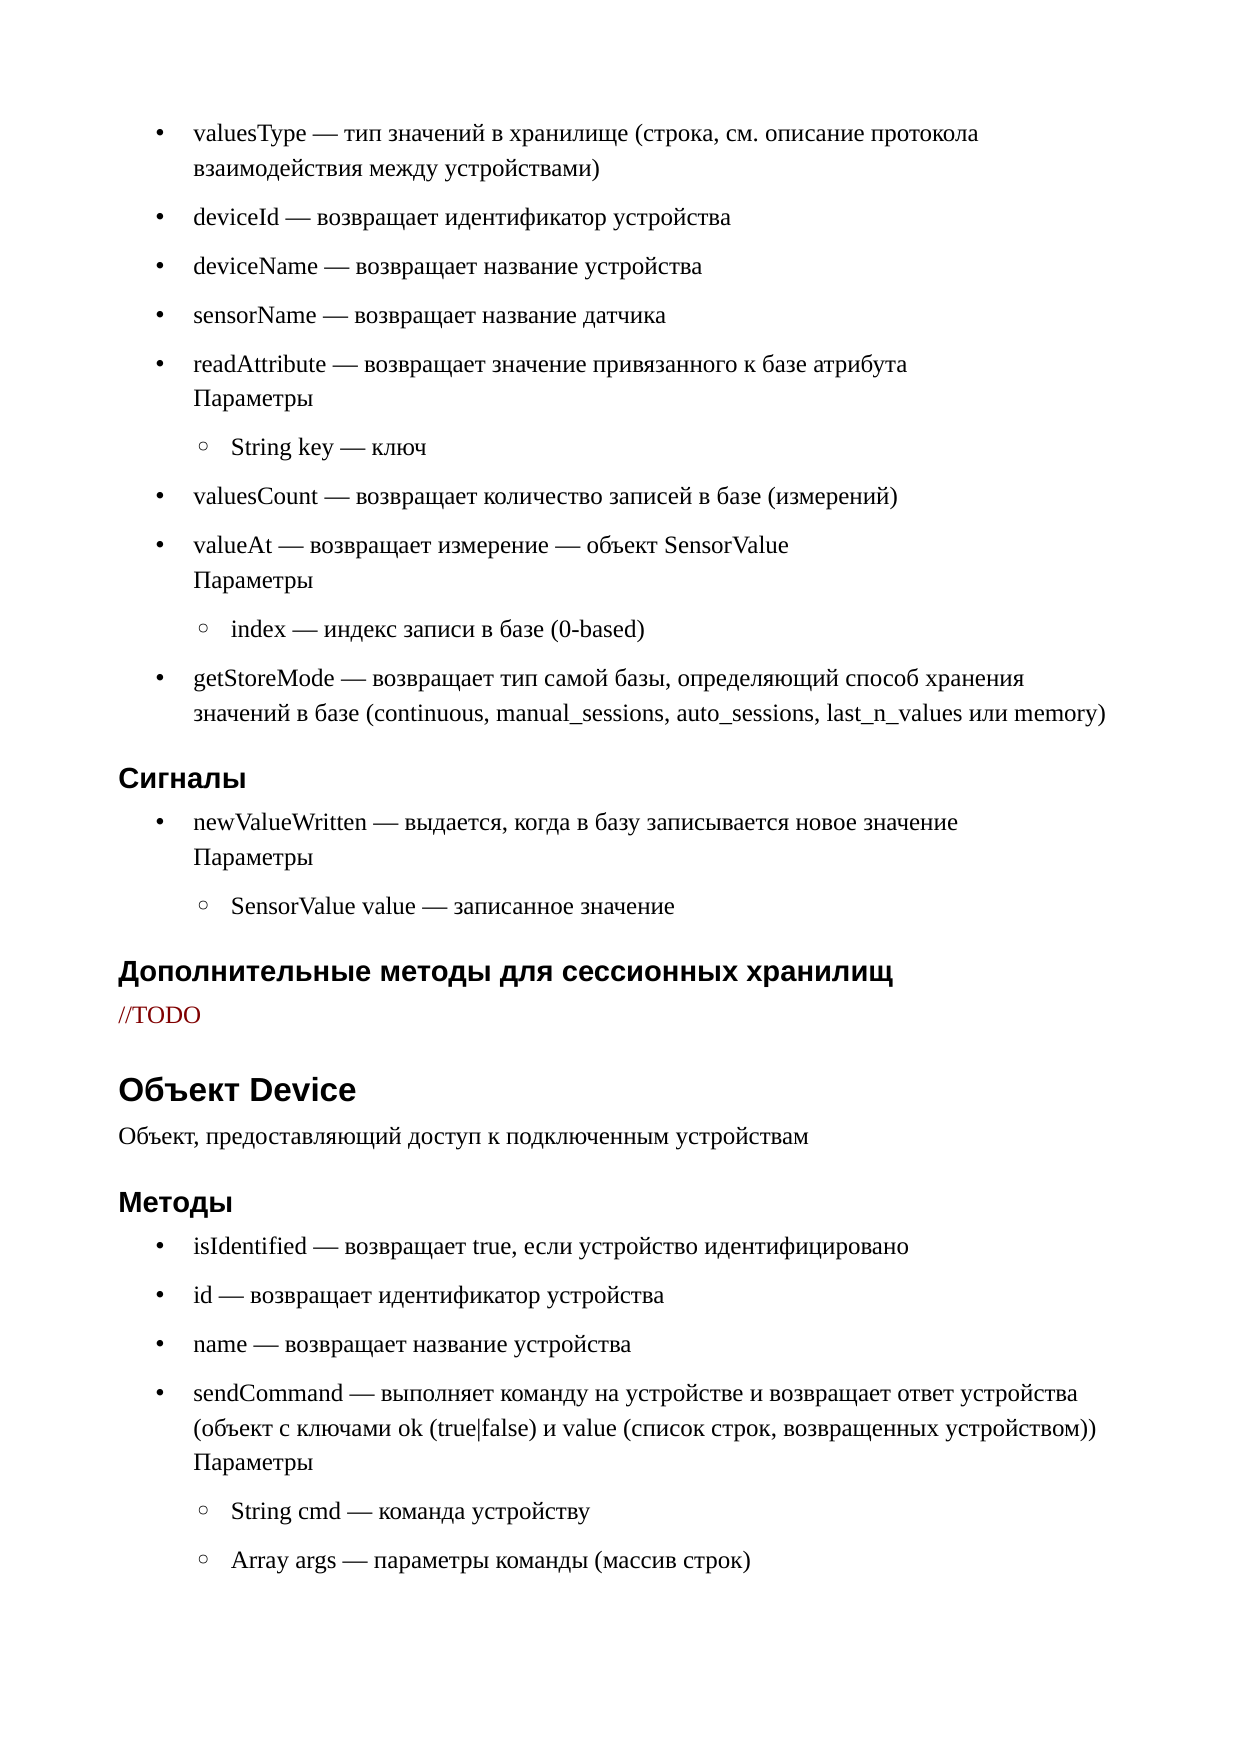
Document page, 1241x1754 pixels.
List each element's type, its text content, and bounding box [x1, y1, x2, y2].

list Array args — параметры команды (массив строк) [193, 1545, 1122, 1574]
list sendCommand — выполняет команду на устройстве и возвращает ответ устройства (объект с ключами ok (true|false) и value (список строк, возвращенных устройством)) Параметры [156, 1378, 1122, 1476]
subtitle Объект Device [118, 1070, 1122, 1109]
list sensorName — возвращает название датчика [156, 300, 1122, 328]
list id — возвращает идентификатор устройства [156, 1280, 1122, 1309]
list getStoreMode — возвращает тип самой базы, определяющий способ хранения значений в базе (continuous, manual_sessions, auto_sessions, last_n_values или memory) [156, 663, 1122, 726]
list valueAt — возвращает измерение — объект SensorValue Параметры [156, 531, 1122, 594]
subtitle Сигналы [118, 761, 1122, 795]
list String cmd — команда устройству [193, 1496, 1122, 1525]
text Объект, предоставляющий доступ к подключенным устройствам [118, 1121, 1122, 1150]
list String key — ключ [193, 432, 1122, 461]
list isIdentified — возвращает true, если устройство идентифицировано [156, 1231, 1122, 1260]
subtitle Дополнительные методы для сессионных хранилищ [118, 954, 1122, 988]
list newValueWritten — выдается, когда в базу записывается новое значение Параметры [156, 807, 1122, 871]
subtitle Методы [118, 1185, 1122, 1218]
list valuesCount — возвращает количество записей в базе (измерений) [156, 481, 1122, 510]
list name — возвращает название устройства [156, 1329, 1122, 1358]
list readAttribute — возвращает значение привязанного к базе атрибута Параметры [156, 349, 1122, 412]
list index — индекс записи в базе (0-based) [193, 614, 1122, 643]
list valuesType — тип значений в хранилище (строка, см. описание протокола взаимодействия между устройствами) [156, 118, 1122, 181]
list deviceId — возвращает идентификатор устройства [156, 202, 1122, 230]
list deviceName — возвращает название устройства [156, 251, 1122, 279]
list SensorValue value — записанное значение [193, 891, 1122, 919]
text //TODO [118, 1001, 1122, 1029]
